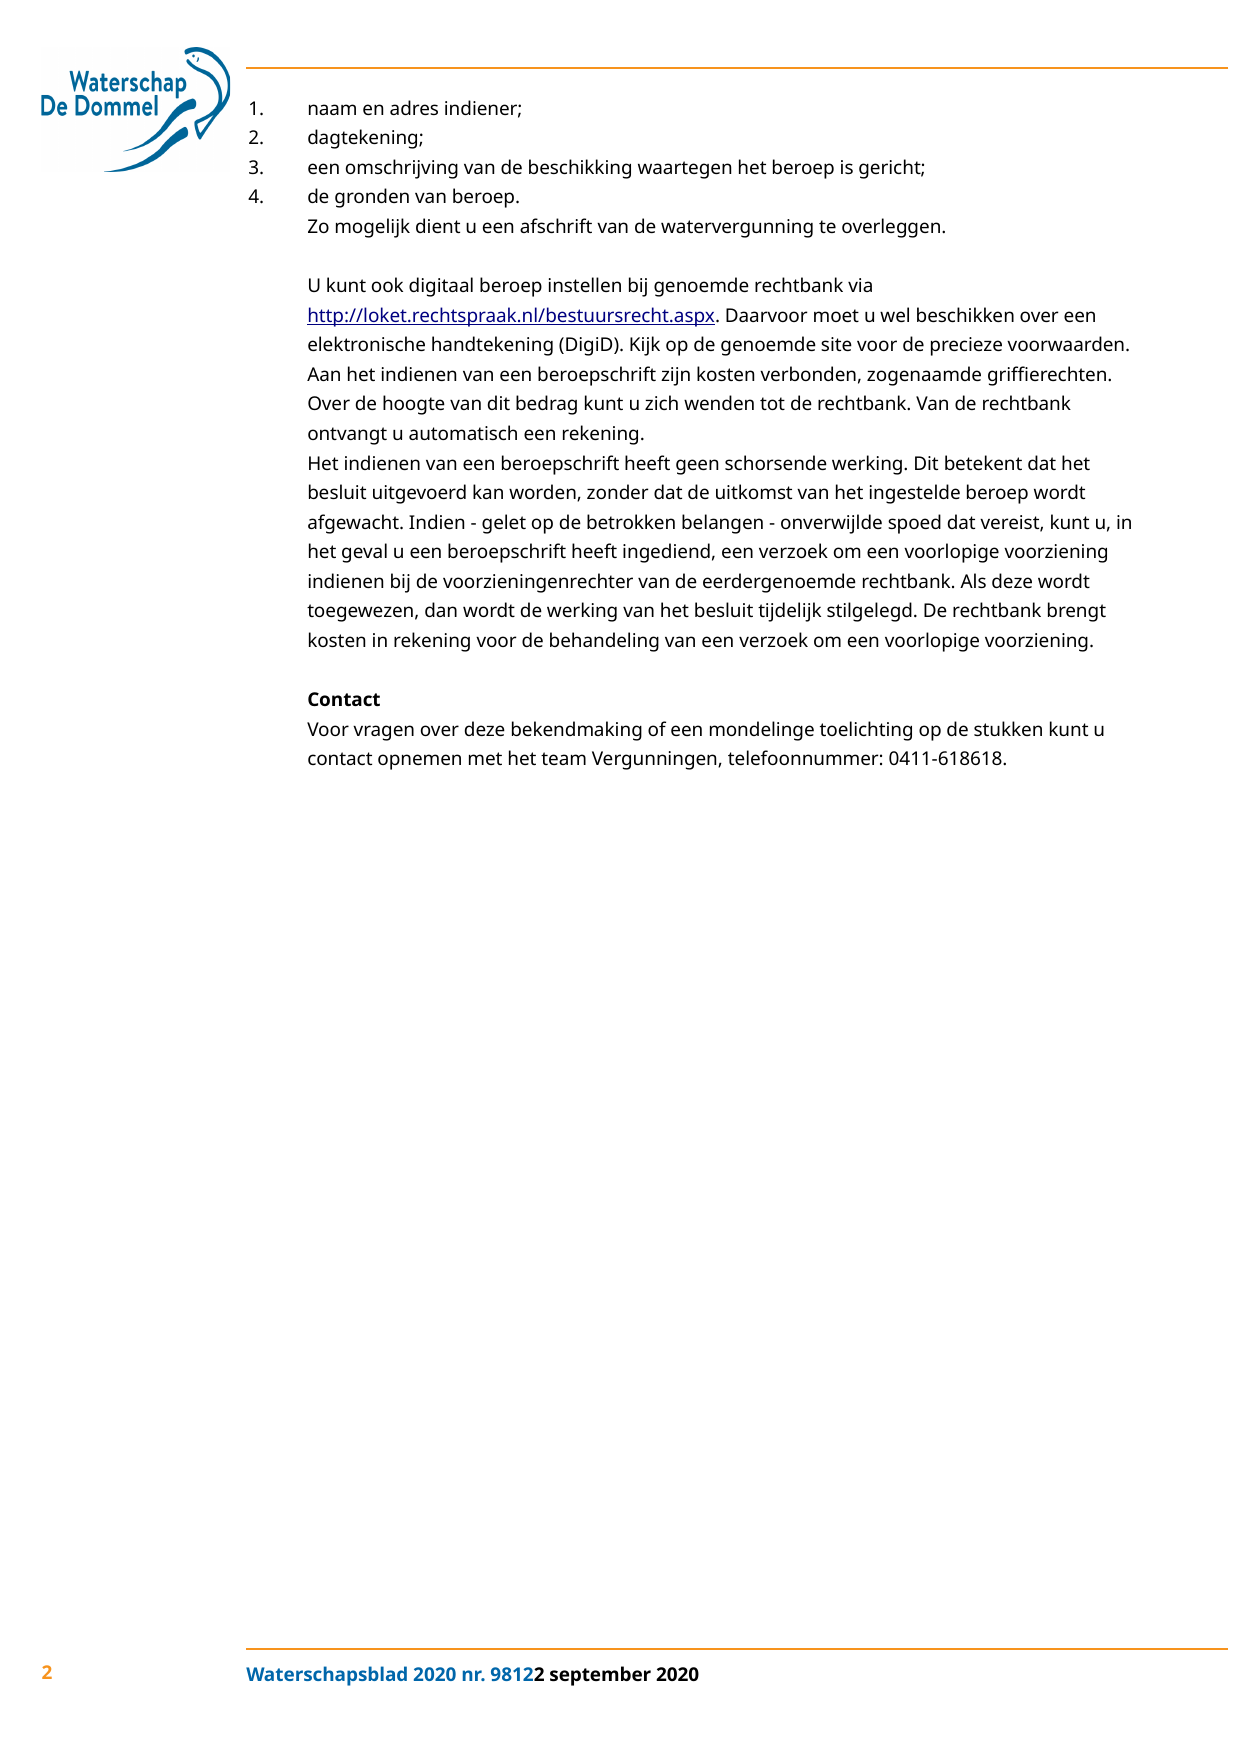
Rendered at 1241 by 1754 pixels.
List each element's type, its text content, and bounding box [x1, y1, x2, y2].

list Aan het indienen van een beroepschrift zijn kosten verbonden, zogenaamde griffierechten. Over de hoogte van dit bedrag kunt u zich wenden tot de rechtbank. Van de rechtbank ontvangt u automatisch een rekening. [248, 361, 1152, 446]
picture [41, 47, 231, 172]
list Het indienen van een beroepschrift heeft geen schorsende werking. Dit betekent dat het besluit uitgevoerd kan worden, zonder dat de uitkomst van het ingestelde beroep wordt afgewacht. Indien - gelet op de betrokken belangen - onverwijlde spoed dat vereist, kunt u, in het geval u een beroepschrift heeft ingediend, een verzoek om een voorlopige voorziening indienen bij de voorzieningenrechter van de eerdergenoemde rechtbank. Als deze wordt toegewezen, dan wordt de werking van het besluit tijdelijk stilgelegd. De rechtbank brengt kosten in rekening voor de behandeling van een verzoek om een voorlopige voorziening. [248, 450, 1152, 653]
picture [204, 47, 231, 76]
list de gronden van beroep. [248, 183, 1152, 209]
list Zo mogelijk dient u een afschrift van de watervergunning te overleggen. [248, 213, 1152, 239]
picture [45, 99, 51, 111]
list Voor vragen over deze bekendmaking of een mondelinge toelichting op de stukken kunt u contact opnemen met het team Vergunningen, telefoonnummer: 0411-618618. [248, 716, 1152, 771]
list U kunt ook digitaal beroep instellen bij genoemde rechtbank via http://loket.rechtspraak.nl/bestuursrecht.aspx. Daarvoor moet u wel beschikken over een elektronische handtekening (DigiD). Kijk op de genoemde site voor de precieze voorwaarden. [248, 272, 1152, 357]
list naam en adres indiener; [248, 95, 1152, 121]
list dagtekening; [248, 124, 1152, 150]
list een omschrijving van de beschikking waartegen het beroep is gericht; [248, 154, 1152, 180]
picture [198, 118, 210, 131]
list Contact [248, 686, 1152, 712]
